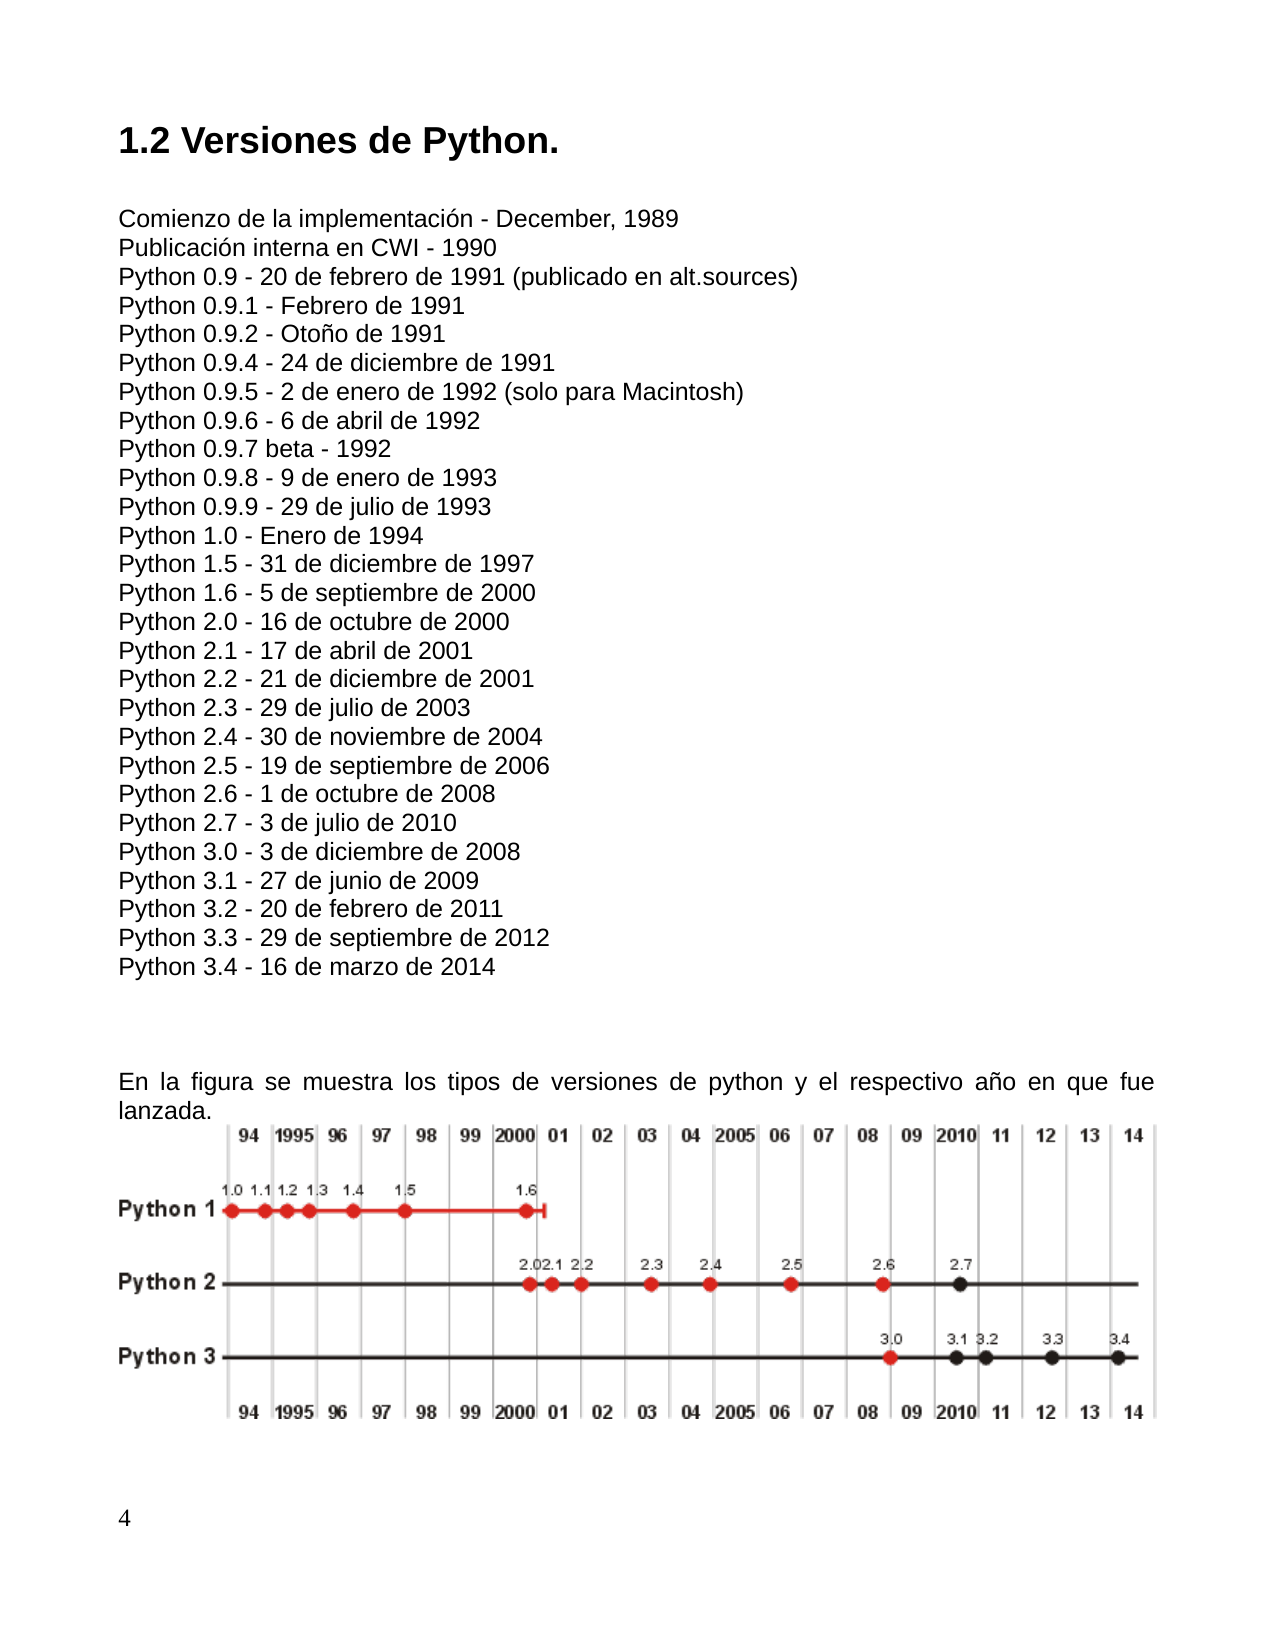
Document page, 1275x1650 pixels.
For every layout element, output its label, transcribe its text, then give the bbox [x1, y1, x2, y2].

text Python 0.9.1 - Febrero de 1991 [118, 291, 1157, 319]
text Publicación interna en CWI - 1990 [118, 233, 1157, 262]
text Python 3.2 - 20 de febrero de 2011 [118, 894, 1157, 923]
text Python 3.3 - 29 de septiembre de 2012 [118, 923, 1157, 952]
text Python 1.5 - 31 de diciembre de 1997 [118, 549, 1157, 578]
text Python 0.9.5 - 2 de enero de 1992 (solo para Macintosh) [118, 377, 1157, 406]
text Python 2.5 - 19 de septiembre de 2006 [118, 751, 1157, 779]
text 1.2 Versiones de Python. [118, 118, 1157, 161]
text Python 2.7 - 3 de julio de 2010 [118, 808, 1157, 837]
text Python 0.9.8 - 9 de enero de 1993 [118, 463, 1157, 492]
text Python 0.9.9 - 29 de julio de 1993 [118, 492, 1157, 521]
text Python 3.0 - 3 de diciembre de 2008 [118, 837, 1157, 866]
text Python 2.3 - 29 de julio de 2003 [118, 693, 1157, 722]
picture [118, 1124, 1157, 1419]
text Comienzo de la implementación - December, 1989 [118, 204, 1157, 233]
text Python 1.6 - 5 de septiembre de 2000 [118, 578, 1157, 607]
text Python 3.1 - 27 de junio de 2009 [118, 866, 1157, 894]
text Python 2.1 - 17 de abril de 2001 [118, 636, 1157, 664]
text Python 3.4 - 16 de marzo de 2014 [118, 952, 1157, 981]
text Python 2.4 - 30 de noviembre de 2004 [118, 722, 1157, 751]
text En la figura se muestra los tipos de versiones de python y el respectivo año en que fue lanzada. [118, 1067, 1157, 1124]
text Python 1.0 - Enero de 1994 [118, 521, 1157, 549]
text Python 2.0 - 16 de octubre de 2000 [118, 607, 1157, 636]
text Python 0.9.7 beta - 1992 [118, 434, 1157, 463]
text Python 0.9.2 - Otoño de 1991 [118, 319, 1157, 348]
text Python 0.9.4 - 24 de diciembre de 1991 [118, 348, 1157, 377]
text Python 2.6 - 1 de octubre de 2008 [118, 779, 1157, 808]
text Python 0.9 - 20 de febrero de 1991 (publicado en alt.sources) [118, 262, 1157, 291]
text Python 2.2 - 21 de diciembre de 2001 [118, 664, 1157, 693]
text Python 0.9.6 - 6 de abril de 1992 [118, 406, 1157, 434]
